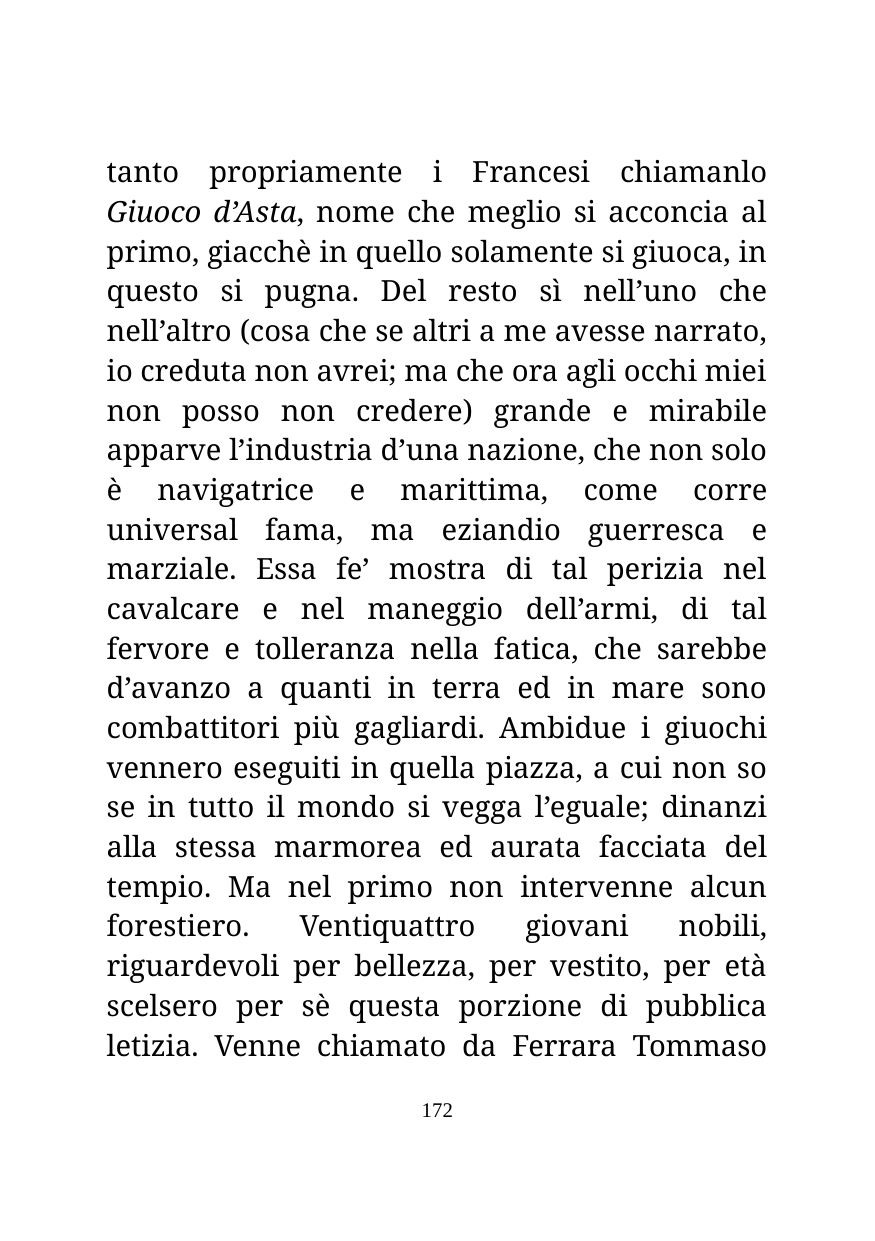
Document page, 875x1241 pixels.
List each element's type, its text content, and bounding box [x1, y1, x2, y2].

text tanto propriamente i Francesi chiamanlo Giuoco d’Asta, nome che meglio si acconcia al primo, giacchè in quello solamente si giuoca, in questo si pugna. Del resto sì nell’uno che nell’altro (cosa che se altri a me avesse narrato, io creduta non avrei; ma che ora agli occhi miei non posso non credere) grande e mirabile apparve l’industria d’una nazione, che non solo è navigatrice e marittima, come corre universal fama, ma eziandio guerresca e marziale. Essa fe’ mostra di tal perizia nel cavalcare e nel maneggio dell’armi, di tal fervore e tolleranza nella fatica, che sarebbe d’avanzo a quanti in terra ed in mare sono combattitori più gagliardi. Ambidue i giuochi vennero eseguiti in quella piazza, a cui non so se in tutto il mondo si vegga l’eguale; dinanzi alla stessa marmorea ed aurata facciata del tempio. Ma nel primo non intervenne alcun forestiero. Ventiquattro giovani nobili, riguardevoli per bellezza, per vestito, per età scelsero per sè questa porzione di pubblica letizia. Venne chiamato da Ferrara Tommaso [106, 152, 768, 1064]
